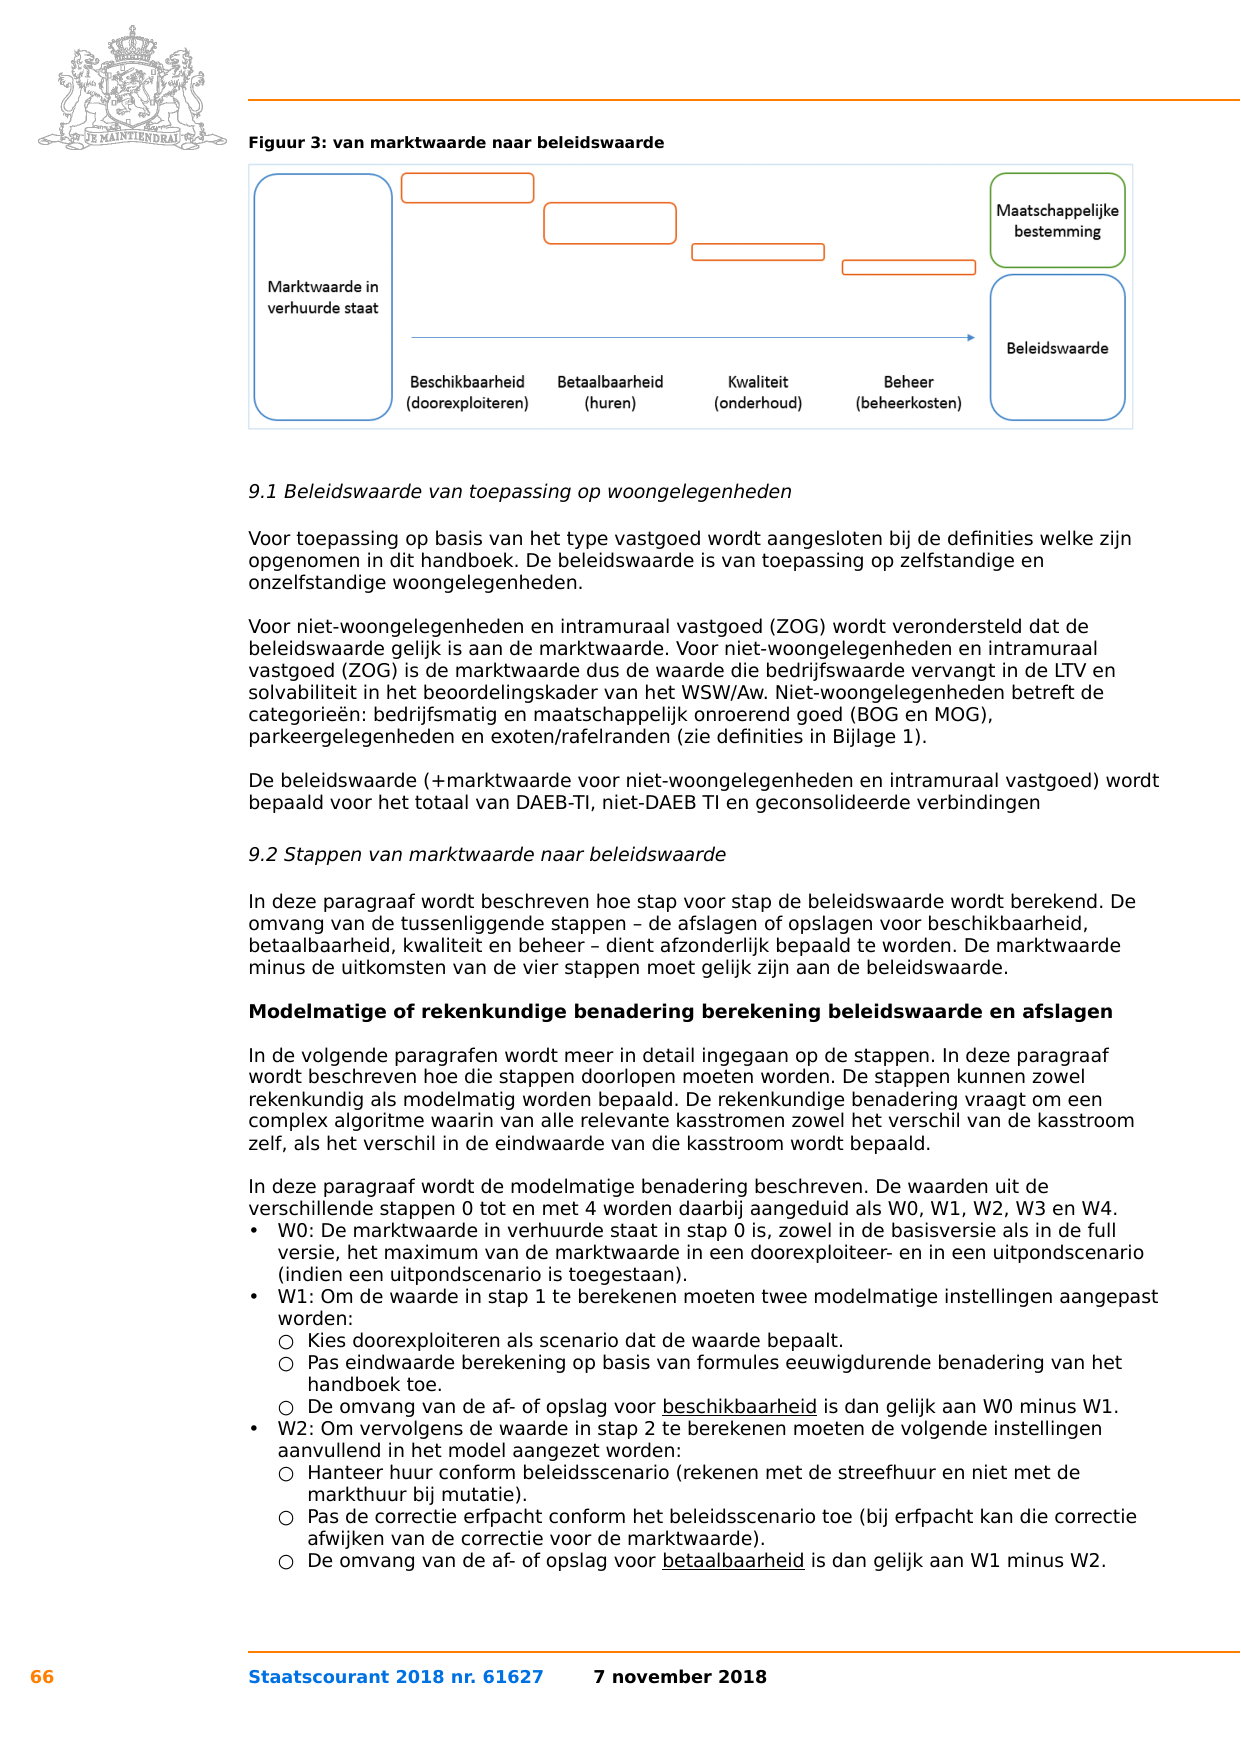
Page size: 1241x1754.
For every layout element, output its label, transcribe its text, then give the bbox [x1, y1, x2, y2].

text • W1: Om de waarde in stap 1 te berekenen moeten twee modelmatige instellingen aangepast worden: [248, 1286, 1163, 1330]
text In de volgende paragrafen wordt meer in detail ingegaan op de stappen. In deze paragraaf wordt beschreven hoe die stappen doorlopen moeten worden. De stappen kunnen zowel rekenkundig als modelmatig worden bepaald. De rekenkundige benadering vraagt om een complex algoritme waarin van alle relevante kasstromen zowel het verschil van de kasstroom zelf, als het verschil in de eindwaarde van die kasstroom wordt bepaald. [248, 1044, 1163, 1154]
text • W0: De marktwaarde in verhuurde staat in stap 0 is, zowel in de basisversie als in de full versie, het maximum van de marktwaarde in een doorexploiteer- en in een uitpondscenario (indien een uitpondscenario is toegestaan). [248, 1220, 1163, 1286]
text In deze paragraaf wordt beschreven hoe stap voor stap de beleidswaarde wordt berekend. De omvang van de tussenliggende stappen – de afslagen of opslagen voor beschikbaarheid, betaalbaarheid, kwaliteit en beheer – dient afzonderlijk bepaald te worden. De marktwaarde minus de uitkomsten van de vier stappen moet gelijk zijn aan de beleidswaarde. [248, 891, 1163, 979]
picture [248, 163, 1134, 430]
subtitle 9.2 Stappen van marktwaarde naar beleidswaarde [248, 844, 1163, 866]
text ○ De omvang van de af- of opslag voor beschikbaarheid is dan gelijk aan W0 minus W1. [278, 1396, 1163, 1418]
text • W2: Om vervolgens de waarde in stap 2 te berekenen moeten de volgende instellingen aanvullend in het model aangezet worden: [248, 1418, 1163, 1462]
text ○ Hanteer huur conform beleidsscenario (rekenen met de streefhuur en niet met de markthuur bij mutatie). [278, 1462, 1163, 1506]
text ○ Pas de correctie erfpacht conform het beleidsscenario toe (bij erfpacht kan die correctie afwijken van de correctie voor de marktwaarde). [278, 1506, 1163, 1550]
text ○ Pas eindwaarde berekening op basis van formules eeuwigdurende benadering van het handboek toe. [278, 1352, 1163, 1396]
text ○ De omvang van de af- of opslag voor betaalbaarheid is dan gelijk aan W1 minus W2. [278, 1550, 1163, 1572]
subtitle 9.1 Beleidswaarde van toepassing op woongelegenheden [248, 481, 1163, 503]
text In deze paragraaf wordt de modelmatige benadering beschreven. De waarden uit de verschillende stappen 0 tot en met 4 worden daarbij aangeduid als W0, W1, W2, W3 en W4. [248, 1176, 1163, 1220]
text ○ Kies doorexploiteren als scenario dat de waarde bepaalt. [278, 1330, 1163, 1352]
subtitle Modelmatige of rekenkundige benadering berekening beleidswaarde en afslagen [248, 1001, 1163, 1023]
text Figuur 3: van marktwaarde naar beleidswaarde [248, 134, 1134, 152]
picture [38, 25, 227, 150]
text De beleidswaarde (+marktwaarde voor niet-woongelegenheden en intramuraal vastgoed) wordt bepaald voor het totaal van DAEB-TI, niet-DAEB TI en geconsolideerde verbindingen [248, 770, 1163, 814]
text Voor niet-woongelegenheden en intramuraal vastgoed (ZOG) wordt verondersteld dat de beleidswaarde gelijk is aan de marktwaarde. Voor niet-woongelegenheden en intramuraal vastgoed (ZOG) is de marktwaarde dus de waarde die bedrijfswaarde vervangt in de LTV en solvabiliteit in het beoordelingskader van het WSW/Aw. Niet-woongelegenheden betreft de categorieën: bedrijfsmatig en maatschappelijk onroerend goed (BOG en MOG), parkeergelegenheden en exoten/rafelranden (zie definities in Bijlage 1). [248, 616, 1163, 748]
text Voor toepassing op basis van het type vastgoed wordt aangesloten bij de definities welke zijn opgenomen in dit handboek. De beleidswaarde is van toepassing op zelfstandige en onzelfstandige woongelegenheden. [248, 528, 1163, 594]
